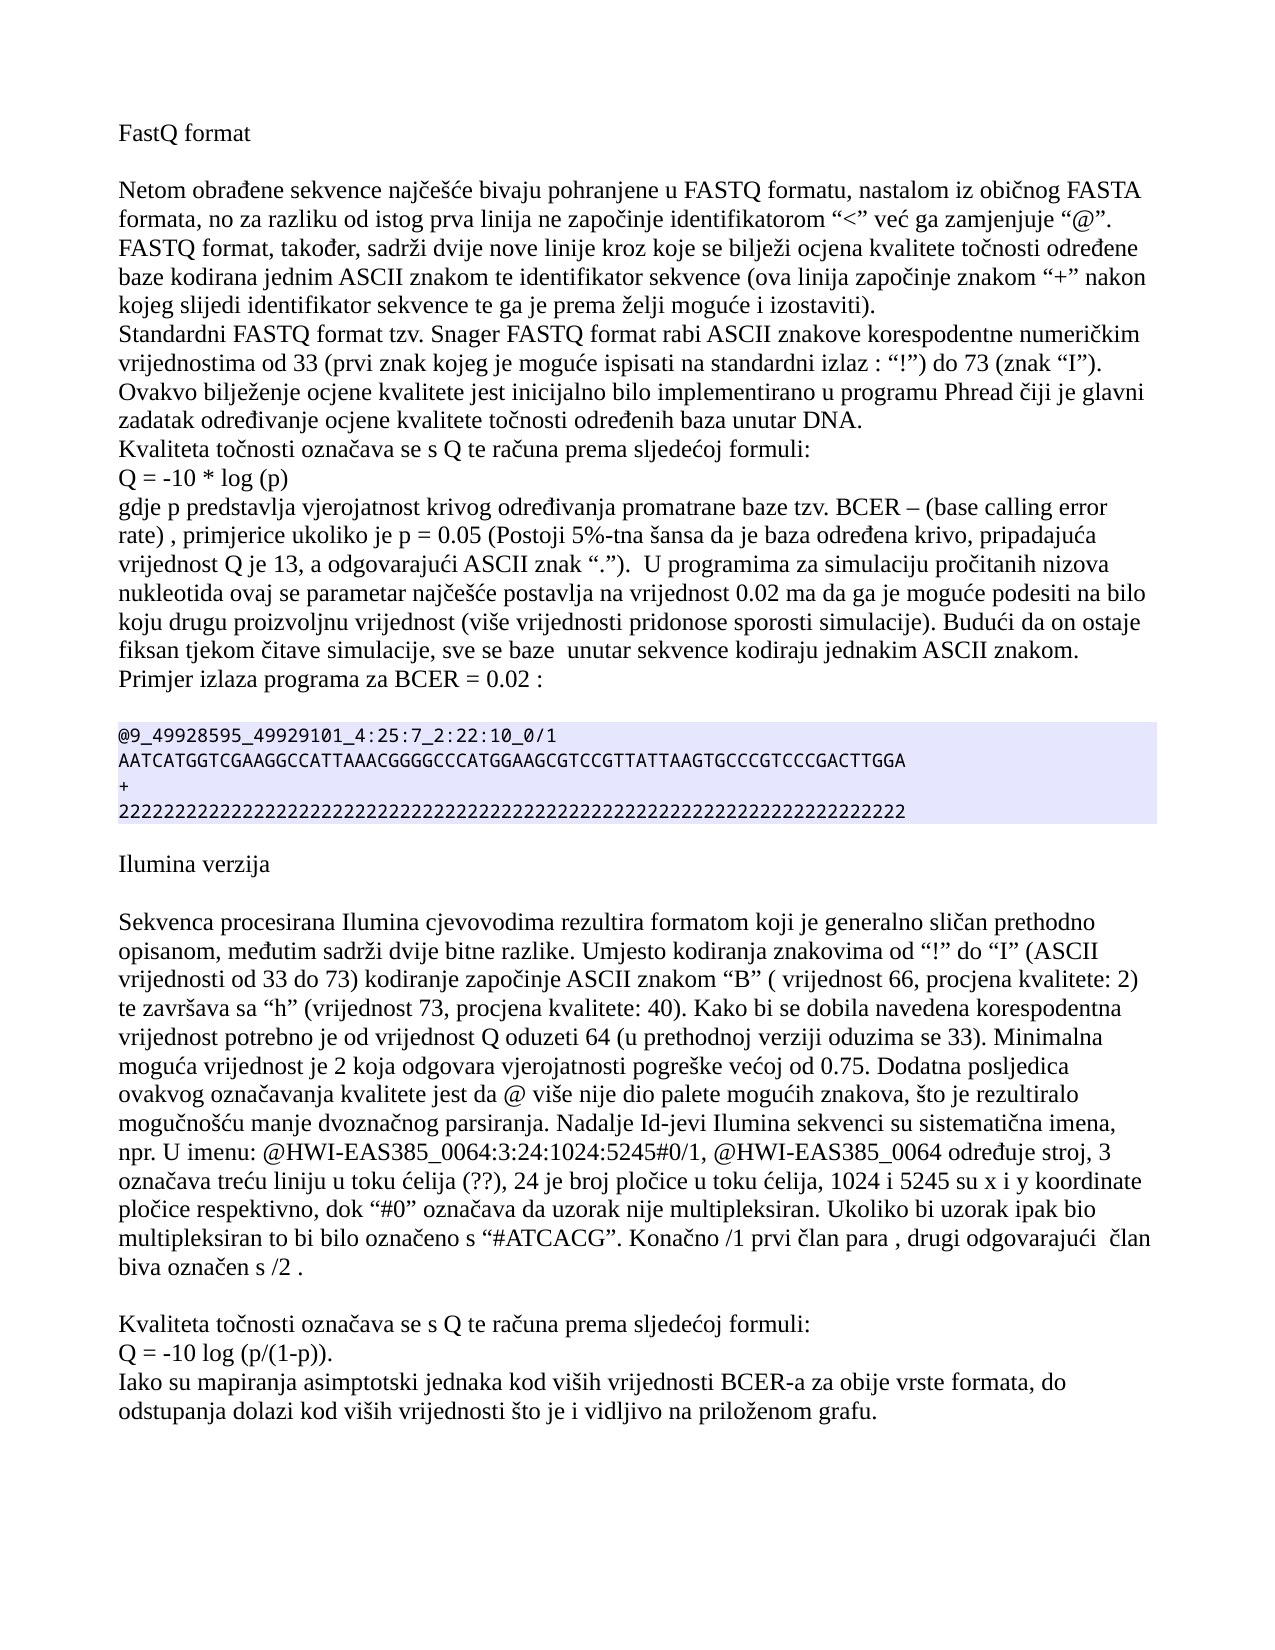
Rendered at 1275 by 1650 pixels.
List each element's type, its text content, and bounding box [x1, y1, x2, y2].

text Ovakvo bilježenje ocjene kvalitete jest inicijalno bilo implementirano u programu Phread čiji je glavni zadatak određivanje ocjene kvalitete točnosti određenih baza unutar DNA. [118, 377, 1157, 434]
text Q = -10 log (p/(1-p)). [118, 1338, 1157, 1367]
text Sekvenca procesirana Ilumina cjevovodima rezultira formatom koji je generalno sličan prethodno opisanom, međutim sadrži dvije bitne razlike. Umjesto kodiranja znakovima od “!” do “I” (ASCII vrijednosti od 33 do 73) kodiranje započinje ASCII znakom “B” ( vrijednost 66, procjena kvalitete: 2) te završava sa “h” (vrijednost 73, procjena kvalitete: 40). Kako bi se dobila navedena korespodentna vrijednost potrebno je od vrijednost Q oduzeti 64 (u prethodnoj verziji oduzima se 33). Minimalna moguća vrijednost je 2 koja odgovara vjerojatnosti pogreške većoj od 0.75. Dodatna posljedica ovakvog označavanja kvalitete jest da @ više nije dio palete mogućih znakova, što je rezultiralo mogučnošću manje dvoznačnog parsiranja. Nadalje Id-jevi Ilumina sekvenci su sistematična imena, npr. U imenu: @HWI-EAS385_0064:3:24:1024:5245#0/1, @HWI-EAS385_0064 određuje stroj, 3 označava treću liniju u toku ćelija (??), 24 je broj pločice u toku ćelija, 1024 i 5245 su x i y koordinate pločice respektivno, dok “#0” označava da uzorak nije multipleksiran. Ukoliko bi uzorak ipak bio multipleksiran to bi bilo označeno s “#ATCACG”. Konačno /1 prvi član para , drugi odgovarajući član biva označen s /2 . [118, 907, 1157, 1281]
text Kvaliteta točnosti označava se s Q te računa prema sljedećoj formuli: [118, 1309, 1157, 1338]
text AATCATGGTCGAAGGCCATTAAACGGGGCCCATGGAAGCGTCCGTTATTAAGTGCCCGTCCCGACTTGGA [118, 747, 1157, 773]
text @9_49928595_49929101_4:25:7_2:22:10_0/1 [118, 722, 1157, 747]
text Iako su mapiranja asimptotski jednaka kod viših vrijednosti BCER-a za obije vrste formata, do odstupanja dolazi kod viših vrijednosti što je i vidljivo na priloženom grafu. [118, 1367, 1157, 1424]
text Kvaliteta točnosti označava se s Q te računa prema sljedećoj formuli: [118, 434, 1157, 463]
text Ilumina verzija [118, 849, 1157, 878]
text Standardni FASTQ format tzv. Snager FASTQ format rabi ASCII znakove korespodentne numeričkim vrijednostima od 33 (prvi znak kojeg je moguće ispisati na standardni izlaz : “!”) do 73 (znak “I”). [118, 319, 1157, 377]
text Primjer izlaza programa za BCER = 0.02 : [118, 664, 1157, 693]
text Netom obrađene sekvence najčešće bivaju pohranjene u FASTQ formatu, nastalom iz običnog FASTA formata, no za razliku od istog prva linija ne započinje identifikatorom “<” već ga zamjenjuje “@”. FASTQ format, također, sadrži dvije nove linije kroz koje se bilježi ocjena kvalitete točnosti određene baze kodirana jednim ASCII znakom te identifikator sekvence (ova linija započinje znakom “+” nakon kojeg slijedi identifikator sekvence te ga je prema želji moguće i izostaviti). [118, 176, 1157, 319]
text gdje p predstavlja vjerojatnost krivog određivanja promatrane baze tzv. BCER – (base calling error rate) , primjerice ukoliko je p = 0.05 (Postoji 5%-tna šansa da je baza određena krivo, pripadajuća vrijednost Q je 13, a odgovarajući ASCII znak “.”). U programima za simulaciju pročitanih nizova nukleotida ovaj se parametar najčešće postavlja na vrijednost 0.02 ma da ga je moguće podesiti na bilo koju drugu proizvoljnu vrijednost (više vrijednosti pridonose sporosti simulacije). Budući da on ostaje fiksan tjekom čitave simulacije, sve se baze unutar sekvence kodiraju jednakim ASCII znakom. [118, 492, 1157, 664]
text 2222222222222222222222222222222222222222222222222222222222222222222222 [118, 798, 1157, 824]
text Q = -10 * log (p) [118, 463, 1157, 492]
text + [118, 773, 1157, 798]
text FastQ format [118, 118, 1157, 147]
